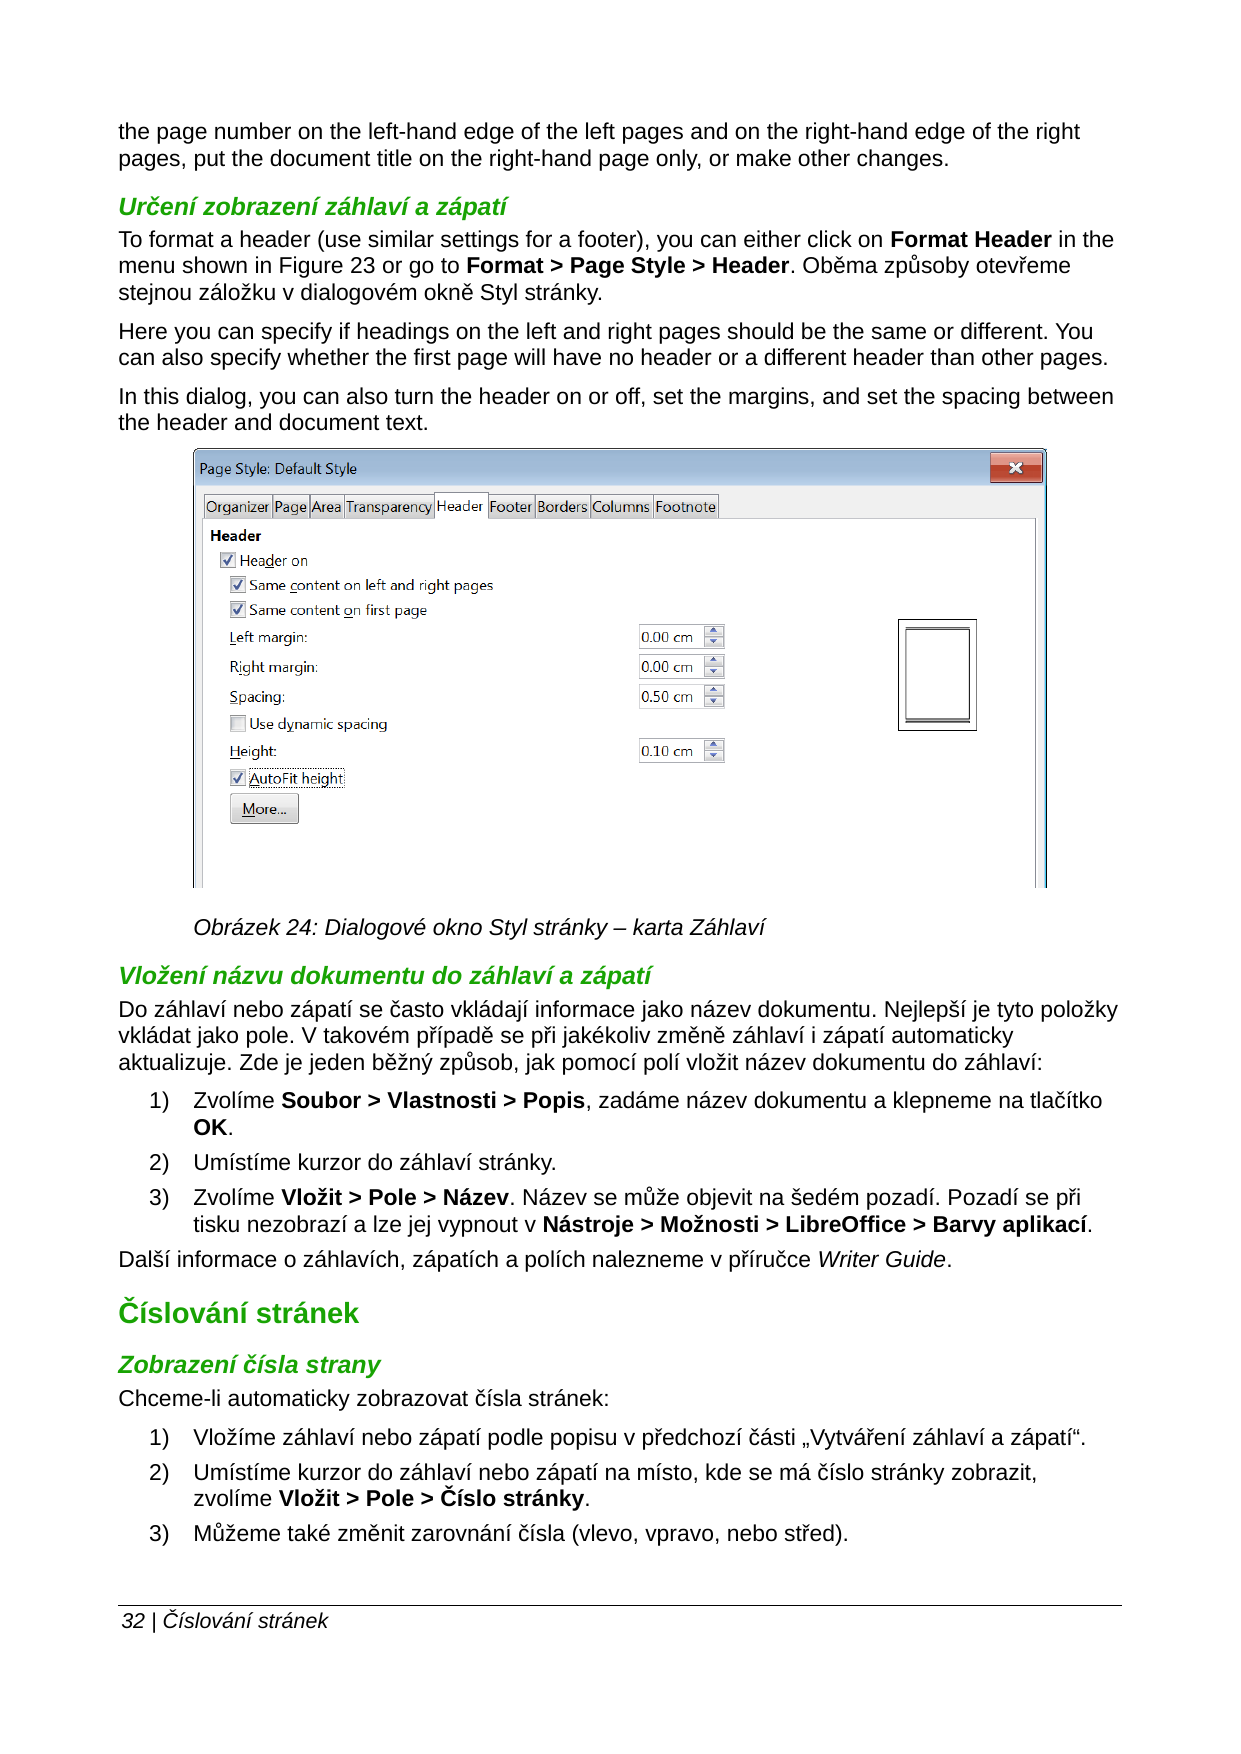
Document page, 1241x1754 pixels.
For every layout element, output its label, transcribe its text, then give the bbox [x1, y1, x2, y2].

subtitle Určení zobrazení záhlaví a zápatí [118, 191, 1122, 220]
text Do záhlaví nebo zápatí se často vkládají informace jako název dokumentu. Nejlepší je tyto položky vkládat jako pole. V takovém případě se při jakékoliv změně záhlaví i zápatí automaticky aktualizuje. Zde je jeden běžný způsob, jak pomocí polí vložit název dokumentu do záhlaví: [118, 996, 1122, 1075]
text the page number on the left-hand edge of the left pages and on the right-hand edge of the right pages, put the document title on the right-hand page only, or make other changes. [118, 118, 1122, 171]
text Obrázek 24: Dialogové okno Styl stránky – karta Záhlaví [193, 888, 1047, 941]
subtitle Číslování stránek [118, 1296, 1122, 1329]
text To format a header (use similar settings for a footer), you can either click on Format Header in the menu shown in Figure 23 or go to Format > Page Style > Header. Oběma způsoby otevřeme stejnou záložku v dialogovém okně Styl stránky. [118, 226, 1122, 305]
list Můžeme také změnit zarovnání čísla (vlevo, vpravo, nebo střed). [169, 1520, 1122, 1547]
text Další informace o záhlavích, zápatích a polích nalezneme v příručce Writer Guide. [118, 1246, 1122, 1272]
text Chceme-li automaticky zobrazovat čísla stránek: [118, 1385, 1122, 1411]
subtitle Vložení názvu dokumentu do záhlaví a zápatí [118, 961, 1122, 990]
subtitle Zobrazení čísla strany [118, 1350, 1122, 1379]
list Zvolíme Soubor > Vlastnosti > Popis, zadáme název dokumentu a klepneme na tlačítko OK. [169, 1087, 1122, 1140]
list Umístíme kurzor do záhlaví stránky. [169, 1149, 1122, 1175]
list Umístíme kurzor do záhlaví nebo zápatí na místo, kde se má číslo stránky zobrazit, zvolíme Vložit > Pole > Číslo stránky. [169, 1459, 1122, 1511]
list Vložíme záhlaví nebo zápatí podle popisu v předchozí části „Vytváření záhlaví a zápatí“. [169, 1423, 1122, 1450]
picture [193, 448, 1048, 888]
list Zvolíme Vložit > Pole > Název. Název se může objevit na šedém pozadí. Pozadí se při tisku nezobrazí a lze jej vypnout v Nástroje > Možnosti > LibreOffice > Barvy aplikací. [169, 1184, 1122, 1237]
text In this dialog, you can also turn the header on or off, set the margins, and set the spacing between the header and document text. [118, 383, 1122, 436]
text Here you can specify if headings on the left and right pages should be the same or different. You can also specify whether the first page will have no header or a different header than other pages. [118, 318, 1122, 370]
